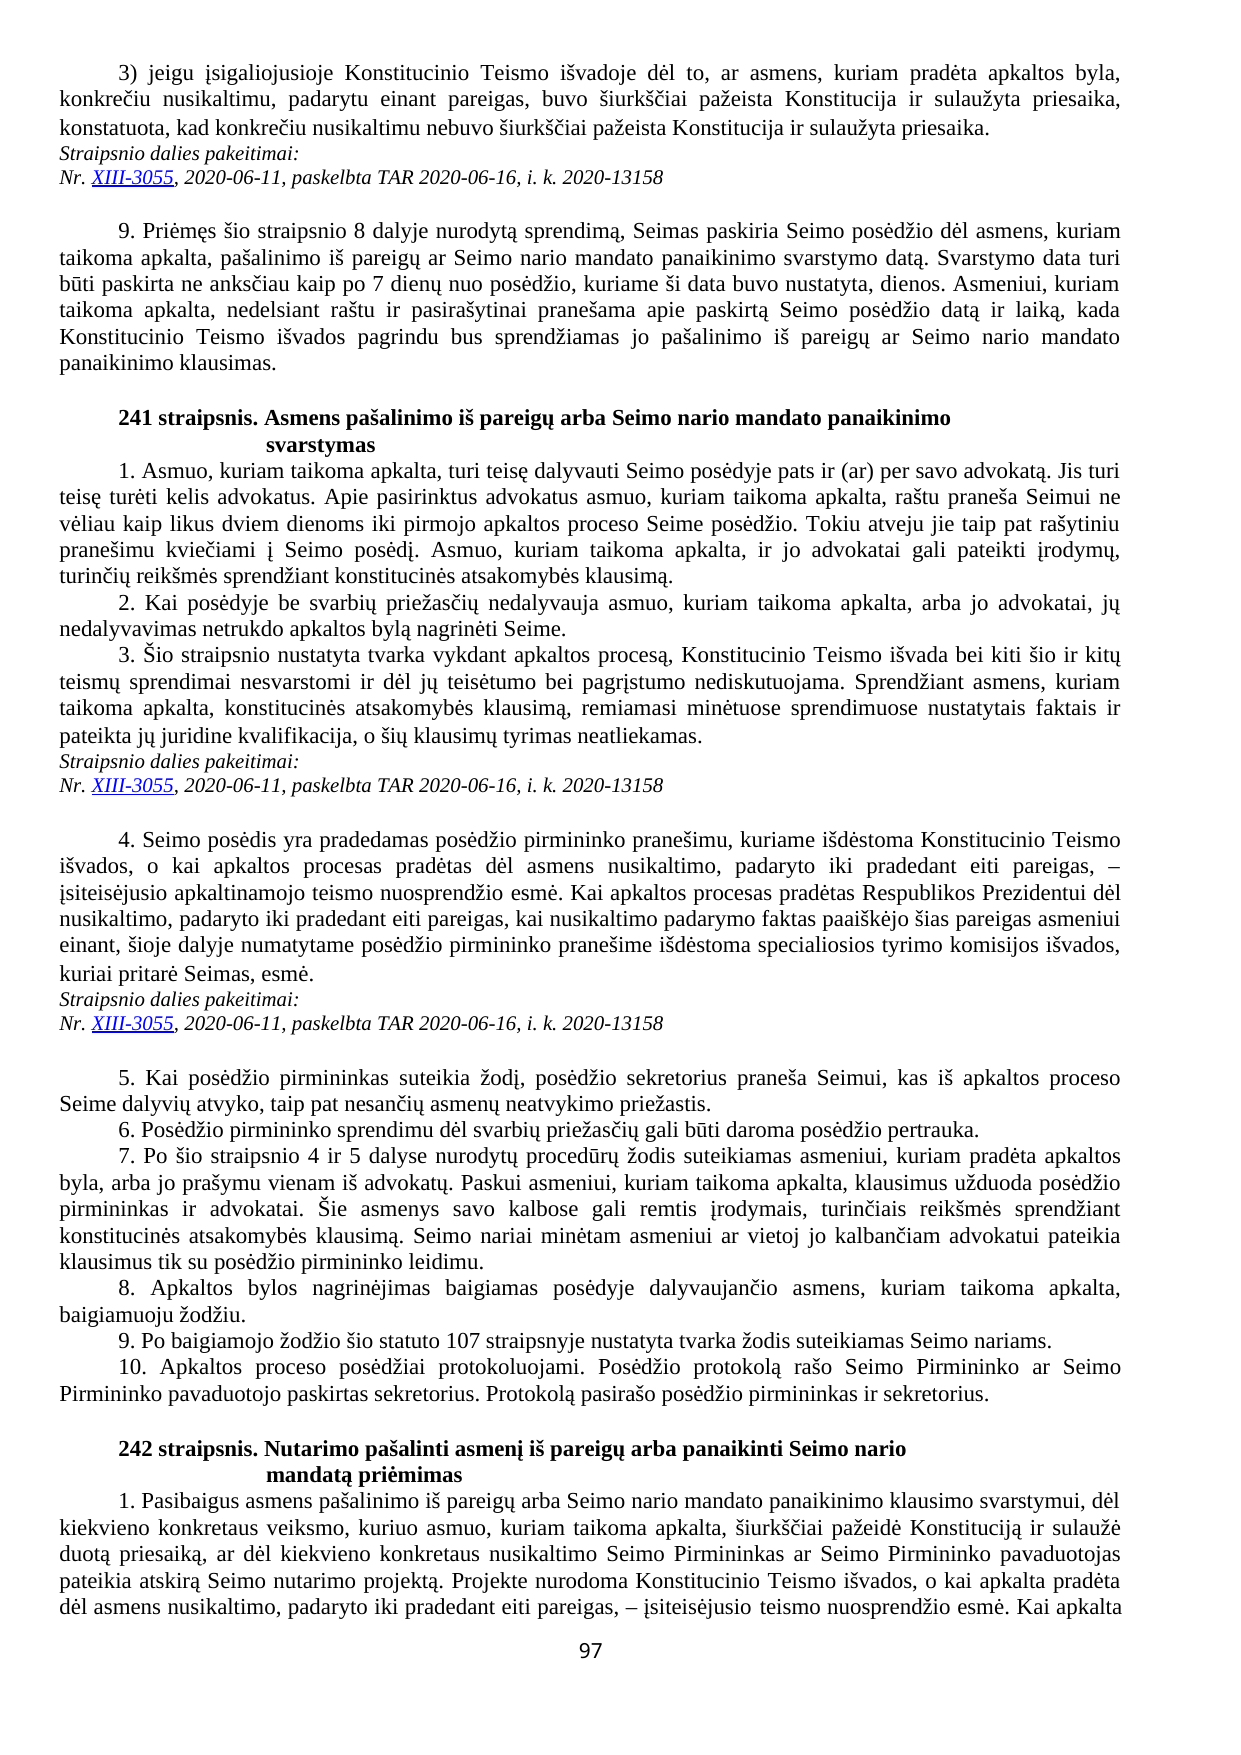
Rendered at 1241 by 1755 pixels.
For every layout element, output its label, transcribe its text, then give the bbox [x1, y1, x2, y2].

text 2. Kai posėdyje be svarbių priežasčių nedalyvauja asmuo, kuriam taikoma apkalta, arba jo advokatai, jų nedalyvavimas netrukdo apkaltos bylą nagrinėti Seime. [59, 589, 1122, 641]
text 8. Apkaltos bylos nagrinėjimas baigiamas posėdyje dalyvaujančio asmens, kuriam taikoma apkalta, baigiamuoju žodžiu. [59, 1274, 1122, 1327]
text 9. Po baigiamojo žodžio šio statuto 107 straipsnyje nustatyta tvarka žodis suteikiamas Seimo nariams. [59, 1327, 1122, 1353]
text Nr. XIII-3055, 2020-06-11, paskelbta TAR 2020-06-16, i. k. 2020-13158 [59, 773, 1122, 797]
text 241 straipsnis. Asmens pašalinimo iš pareigų arba Seimo nario mandato panaikinimo [59, 404, 1122, 431]
text 1. Asmuo, kuriam taikoma apkalta, turi teisę dalyvauti Seimo posėdyje pats ir (ar) per savo advokatą. Jis turi teisę turėti kelis advokatus. Apie pasirinktus advokatus asmuo, kuriam taikoma apkalta, raštu praneša Seimui ne vėliau kaip likus dviem dienoms iki pirmojo apkaltos proceso Seime posėdžio. Tokiu atveju jie taip pat rašytiniu pranešimu kviečiami į Seimo posėdį. Asmuo, kuriam taikoma apkalta, ir jo advokatai gali pateikti įrodymų, turinčių reikšmės sprendžiant konstitucinės atsakomybės klausimą. [59, 457, 1122, 589]
text 1. Pasibaigus asmens pašalinimo iš pareigų arba Seimo nario mandato panaikinimo klausimo svarstymui, dėl kiekvieno konkretaus veiksmo, kuriuo asmuo, kuriam taikoma apkalta, šiurkščiai pažeidė Konstituciją ir sulaužė duotą priesaiką, ar dėl kiekvieno konkretaus nusikaltimo Seimo Pirmininkas ar Seimo Pirmininko pavaduotojas pateikia atskirą Seimo nutarimo projektą. Projekte nurodoma Konstitucinio Teismo išvados, o kai apkalta pradėta dėl asmens nusikaltimo, padaryto iki pradedant eiti pareigas, – įsiteisėjusio teismo nuosprendžio esmė. Kai apkalta [59, 1488, 1122, 1619]
text Straipsnio dalies pakeitimai: [59, 987, 1122, 1011]
text svarstymas [59, 431, 1122, 457]
text Nr. XIII-3055, 2020-06-11, paskelbta TAR 2020-06-16, i. k. 2020-13158 [59, 1011, 1122, 1035]
text 4. Seimo posėdis yra pradedamas posėdžio pirmininko pranešimu, kuriame išdėstoma Konstitucinio Teismo išvados, o kai apkaltos procesas pradėtas dėl asmens nusikaltimo, padaryto iki pradedant eiti pareigas, – įsiteisėjusio apkaltinamojo teismo nuosprendžio esmė. Kai apkaltos procesas pradėtas Respublikos Prezidentui dėl nusikaltimo, padaryto iki pradedant eiti pareigas, kai nusikaltimo padarymo faktas paaiškėjo šias pareigas asmeniui einant, šioje dalyje numatytame posėdžio pirmininko pranešime išdėstoma specialiosios tyrimo komisijos išvados, kuriai pritarė Seimas, esmė. [59, 826, 1122, 987]
text Nr. XIII-3055, 2020-06-11, paskelbta TAR 2020-06-16, i. k. 2020-13158 [59, 164, 1122, 189]
text 3. Šio straipsnio nustatyta tvarka vykdant apkaltos procesą, Konstitucinio Teismo išvada bei kiti šio ir kitų teismų sprendimai nesvarstomi ir dėl jų teisėtumo bei pagrįstumo nediskutuojama. Sprendžiant asmens, kuriam taikoma apkalta, konstitucinės atsakomybės klausimą, remiamasi minėtuose sprendimuose nustatytais faktais ir pateikta jų juridine kvalifikacija, o šių klausimų tyrimas neatliekamas. [59, 641, 1122, 749]
text Straipsnio dalies pakeitimai: [59, 749, 1122, 773]
text 10. Apkaltos proceso posėdžiai protokoluojami. Posėdžio protokolą rašo Seimo Pirmininko ar Seimo Pirmininko pavaduotojo paskirtas sekretorius. Protokolą pasirašo posėdžio pirmininkas ir sekretorius. [59, 1353, 1122, 1406]
text 5. Kai posėdžio pirmininkas suteikia žodį, posėdžio sekretorius praneša Seimui, kas iš apkaltos proceso Seime dalyvių atvyko, taip pat nesančių asmenų neatvykimo priežastis. [59, 1063, 1122, 1116]
text 6. Posėdžio pirmininko sprendimu dėl svarbių priežasčių gali būti daroma posėdžio pertrauka. [59, 1116, 1122, 1143]
text 7. Po šio straipsnio 4 ir 5 dalyse nurodytų procedūrų žodis suteikiamas asmeniui, kuriam pradėta apkaltos byla, arba jo prašymu vienam iš advokatų. Paskui asmeniui, kuriam taikoma apkalta, klausimus užduoda posėdžio pirmininkas ir advokatai. Šie asmenys savo kalbose gali remtis įrodymais, turinčiais reikšmės sprendžiant konstitucinės atsakomybės klausimą. Seimo nariai minėtam asmeniui ar vietoj jo kalbančiam advokatui pateikia klausimus tik su posėdžio pirmininko leidimu. [59, 1143, 1122, 1274]
text Straipsnio dalies pakeitimai: [59, 141, 1122, 164]
text mandatą priėmimas [59, 1461, 1122, 1488]
text 9. Priėmęs šio straipsnio 8 dalyje nurodytą sprendimą, Seimas paskiria Seimo posėdžio dėl asmens, kuriam taikoma apkalta, pašalinimo iš pareigų ar Seimo nario mandato panaikinimo svarstymo datą. Svarstymo data turi būti paskirta ne anksčiau kaip po 7 dienų nuo posėdžio, kuriame ši data buvo nustatyta, dienos. Asmeniui, kuriam taikoma apkalta, nedelsiant raštu ir pasirašytinai pranešama apie paskirtą Seimo posėdžio datą ir laiką, kada Konstitucinio Teismo išvados pagrindu bus sprendžiamas jo pašalinimo iš pareigų ar Seimo nario mandato panaikinimo klausimas. [59, 217, 1122, 376]
text 3) jeigu įsigaliojusioje Konstitucinio Teismo išvadoje dėl to, ar asmens, kuriam pradėta apkaltos byla, konkrečiu nusikaltimu, padarytu einant pareigas, buvo šiurkščiai pažeista Konstitucija ir sulaužyta priesaika, konstatuota, kad konkrečiu nusikaltimu nebuvo šiurkščiai pažeista Konstitucija ir sulaužyta priesaika. [59, 59, 1122, 141]
text 242 straipsnis. Nutarimo pašalinti asmenį iš pareigų arba panaikinti Seimo nario [59, 1435, 1122, 1461]
